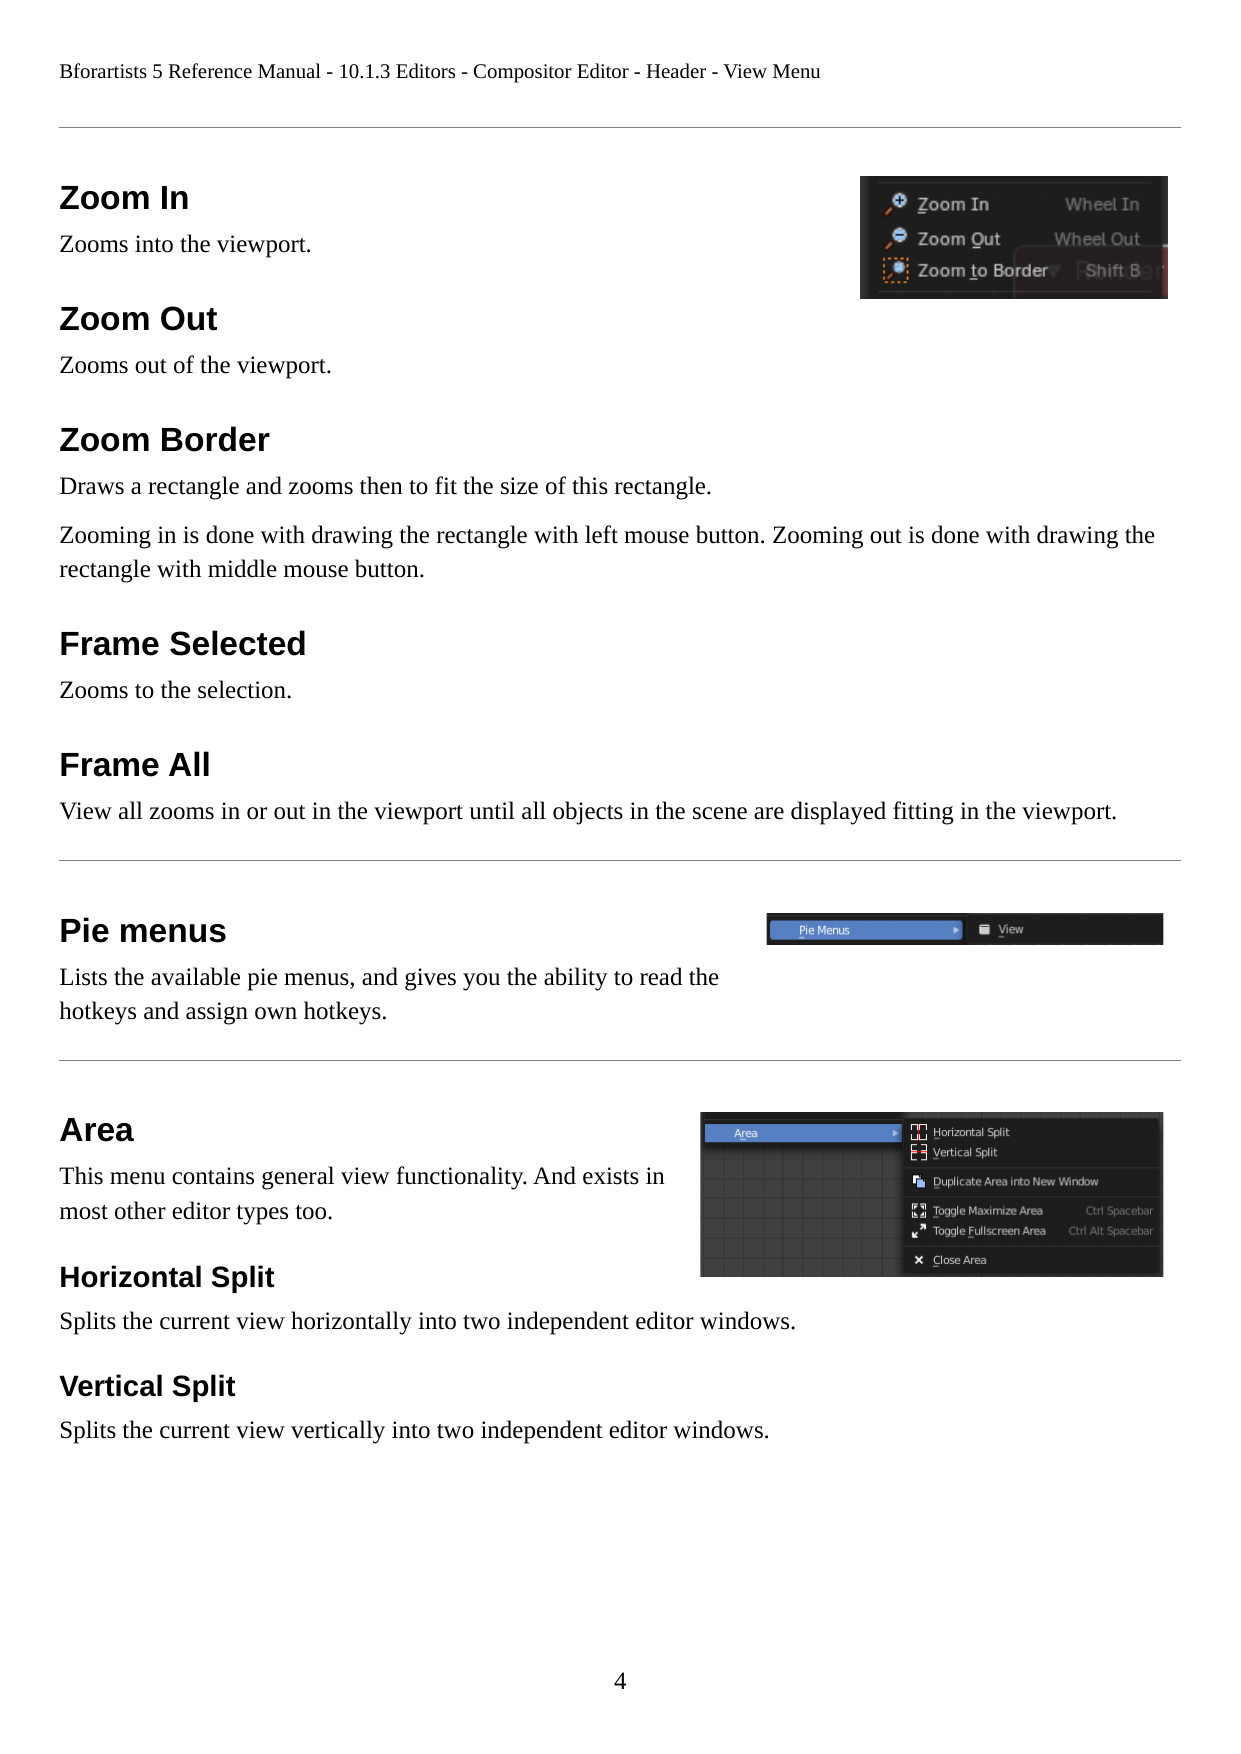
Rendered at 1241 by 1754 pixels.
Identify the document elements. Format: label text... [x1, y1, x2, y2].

subtitle Zoom Out [59, 299, 1181, 337]
subtitle Zoom Border [59, 420, 1181, 458]
text Zooms into the viewport. [59, 229, 860, 257]
text Zooms out of the viewport. [59, 350, 1181, 378]
picture [766, 913, 1164, 945]
subtitle [1168, 178, 1181, 216]
subtitle Frame All [59, 745, 1181, 784]
text This menu contains general view functionality. And exists in most other editor types too. [59, 1161, 700, 1224]
subtitle Frame Selected [59, 624, 1181, 663]
subtitle Area [59, 1110, 1181, 1149]
text Lists the available pie menus, and gives you the ability to read the hotkeys and assign own hotkeys. [59, 962, 1181, 1025]
subtitle Vertical Split [59, 1369, 1181, 1403]
subtitle Pie menus [59, 911, 1181, 949]
picture [700, 1112, 1164, 1277]
subtitle Zoom In [59, 178, 860, 216]
text Zooms to the selection. [59, 675, 1181, 704]
picture [860, 176, 1168, 299]
text View all zooms in or out in the viewport until all objects in the scene are displayed fitting in the viewport. [59, 796, 1181, 825]
text Zooming in is done with drawing the rectangle with left mouse button. Zooming out is done with drawing the rectangle with middle mouse button. [59, 520, 1181, 583]
text Draws a rectangle and zooms then to fit the size of this rectangle. [59, 471, 1181, 499]
text Splits the current view vertically into two independent editor windows. [59, 1416, 1181, 1444]
subtitle Horizontal Split [59, 1259, 1181, 1293]
text Splits the current view horizontally into two independent editor windows. [59, 1306, 1181, 1334]
